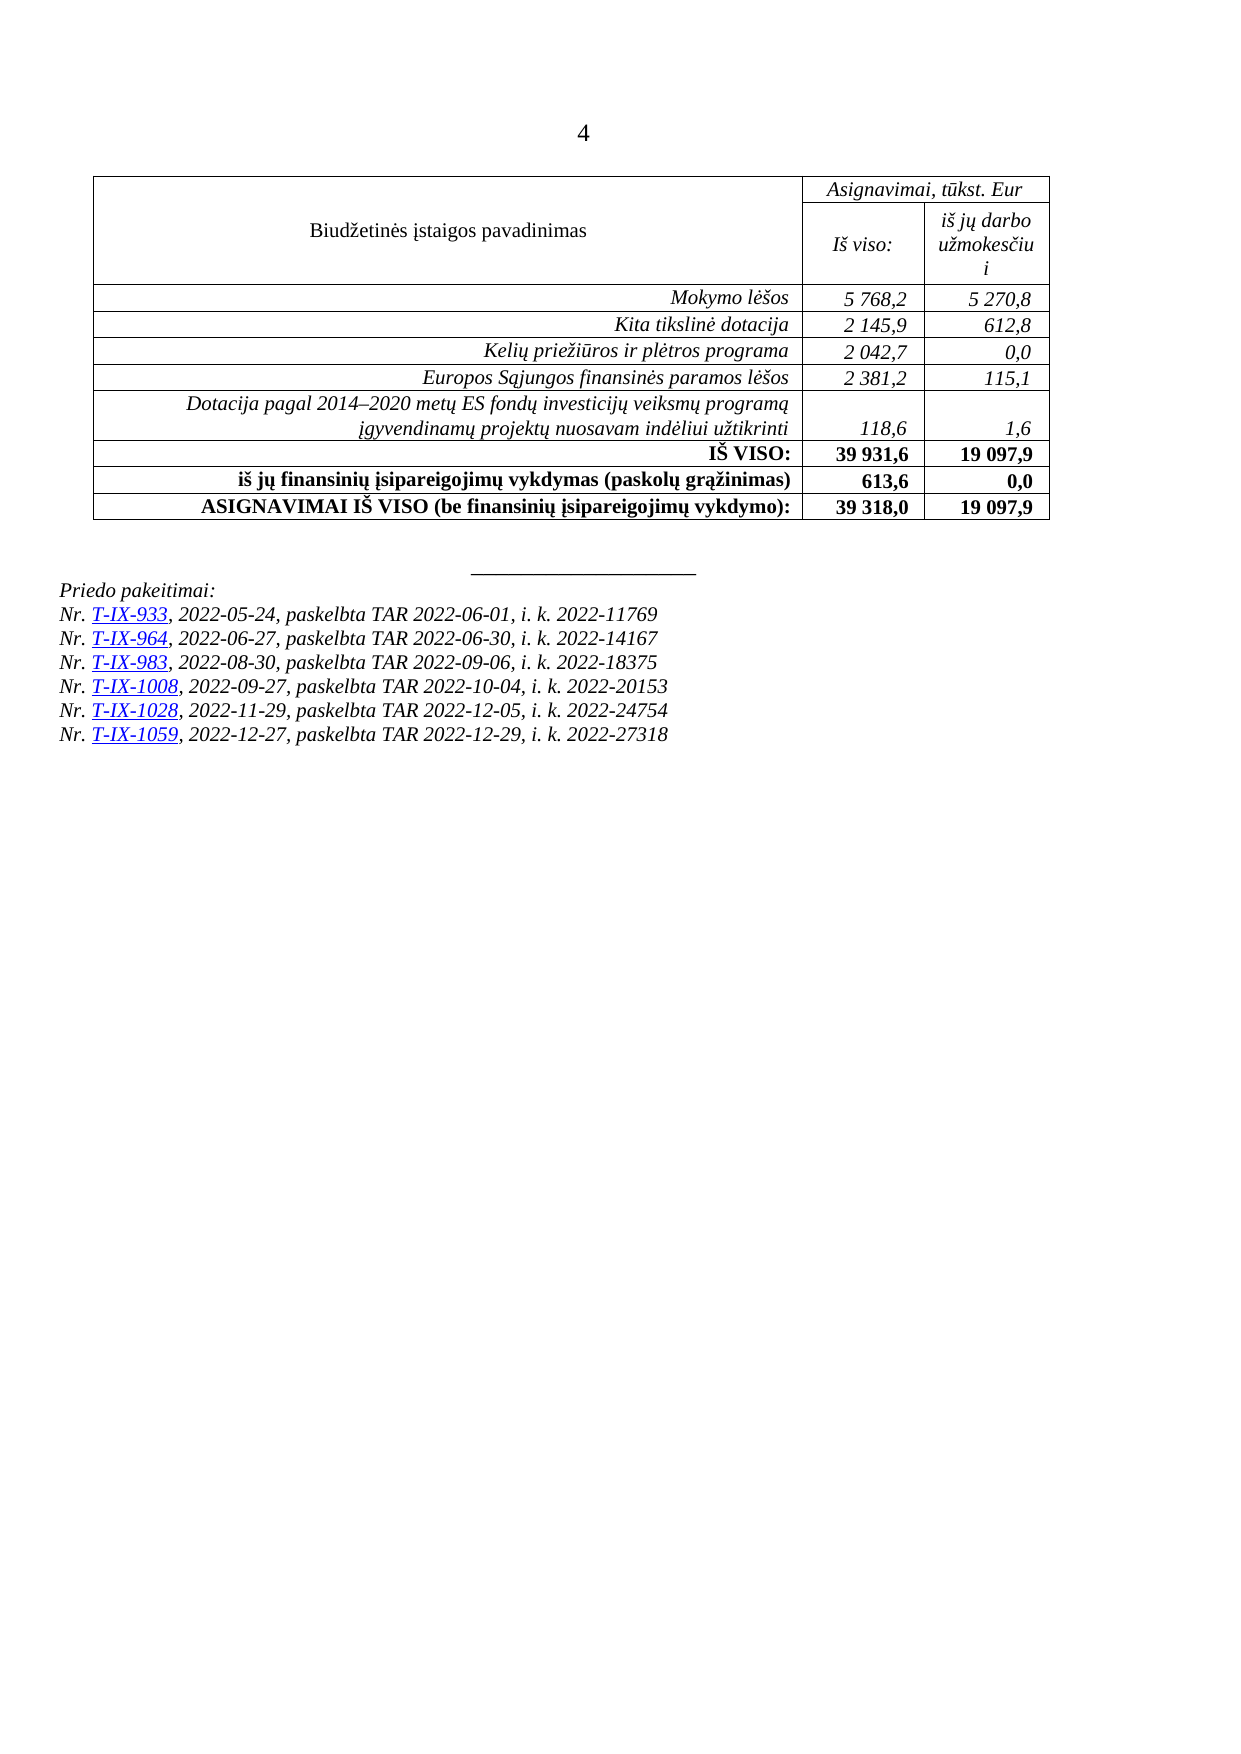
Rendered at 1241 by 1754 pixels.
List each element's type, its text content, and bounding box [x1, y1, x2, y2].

table_cell Dotacija pagal 2014–2020 metų ES fondų investicijų veiksmų programą įgyvendinamų projektų nuosavam indėliui užtikrinti [94, 391, 802, 439]
table_header Biudžetinės įstaigos pavadinimas [94, 177, 802, 284]
table_cell 19 097,9 [925, 441, 1049, 466]
table_cell 0,0 [925, 338, 1049, 364]
table_header Asignavimai, tūkst. Eur [803, 177, 1049, 202]
table_cell [1050, 390, 1072, 439]
table_cell 39 318,0 [803, 494, 924, 519]
table_cell [1050, 202, 1072, 231]
text Nr. T-IX-933, 2022-05-24, paskelbta TAR 2022-06-01, i. k. 2022-11769 [59, 602, 1107, 626]
table_cell Kelių priežiūros ir plėtros programa [94, 338, 802, 364]
table_cell [1050, 311, 1072, 337]
table_cell [1050, 466, 1072, 493]
table_cell [1050, 258, 1072, 284]
table_cell 2 042,7 [803, 338, 924, 364]
table_cell 39 931,6 [803, 441, 924, 466]
text Nr. T-IX-964, 2022-06-27, paskelbta TAR 2022-06-30, i. k. 2022-14167 [59, 626, 1107, 650]
table_cell 612,8 [925, 312, 1049, 337]
text Nr. T-IX-1028, 2022-11-29, paskelbta TAR 2022-12-05, i. k. 2022-24754 [59, 698, 1107, 722]
table_cell iš jų darbo užmokesčiui [925, 203, 1049, 284]
table_cell [1050, 440, 1072, 466]
table_cell Europos Sąjungos finansinės paramos lėšos [94, 365, 802, 390]
table_header [1050, 176, 1072, 202]
table_cell 5 768,2 [803, 285, 924, 311]
text Nr. T-IX-983, 2022-08-30, paskelbta TAR 2022-09-06, i. k. 2022-18375 [59, 650, 1107, 674]
table_cell ASIGNAVIMAI IŠ VISO (be finansinių įsipareigojimų vykdymo): [94, 494, 802, 519]
table_cell 0,0 [925, 467, 1049, 493]
table_cell Iš viso: [803, 203, 924, 284]
table_cell 613,6 [803, 467, 924, 493]
table_cell 115,1 [925, 365, 1049, 390]
table_cell 2 145,9 [803, 312, 924, 337]
table_cell 19 097,9 [925, 494, 1049, 519]
text Nr. T-IX-1008, 2022-09-27, paskelbta TAR 2022-10-04, i. k. 2022-20153 [59, 674, 1107, 698]
table_cell [1050, 284, 1072, 311]
table_cell [1050, 231, 1072, 257]
table_cell IŠ VISO: [94, 441, 802, 466]
text Nr. T-IX-1059, 2022-12-27, paskelbta TAR 2022-12-29, i. k. 2022-27318 [59, 722, 1107, 746]
table_cell 5 270,8 [925, 285, 1049, 311]
table_cell 118,6 [803, 391, 924, 439]
text Priedo pakeitimai: [59, 578, 1107, 602]
text __________________ [59, 549, 1107, 578]
table_cell iš jų finansinių įsipareigojimų vykdymas (paskolų grąžinimas) [94, 467, 802, 493]
table_cell 2 381,2 [803, 365, 924, 390]
table_cell Mokymo lėšos [94, 285, 802, 311]
table_cell 1,6 [925, 391, 1049, 439]
table_cell [1050, 364, 1072, 390]
table_cell Kita tikslinė dotacija [94, 312, 802, 337]
table_cell [1050, 337, 1072, 364]
table_cell [1050, 493, 1072, 519]
